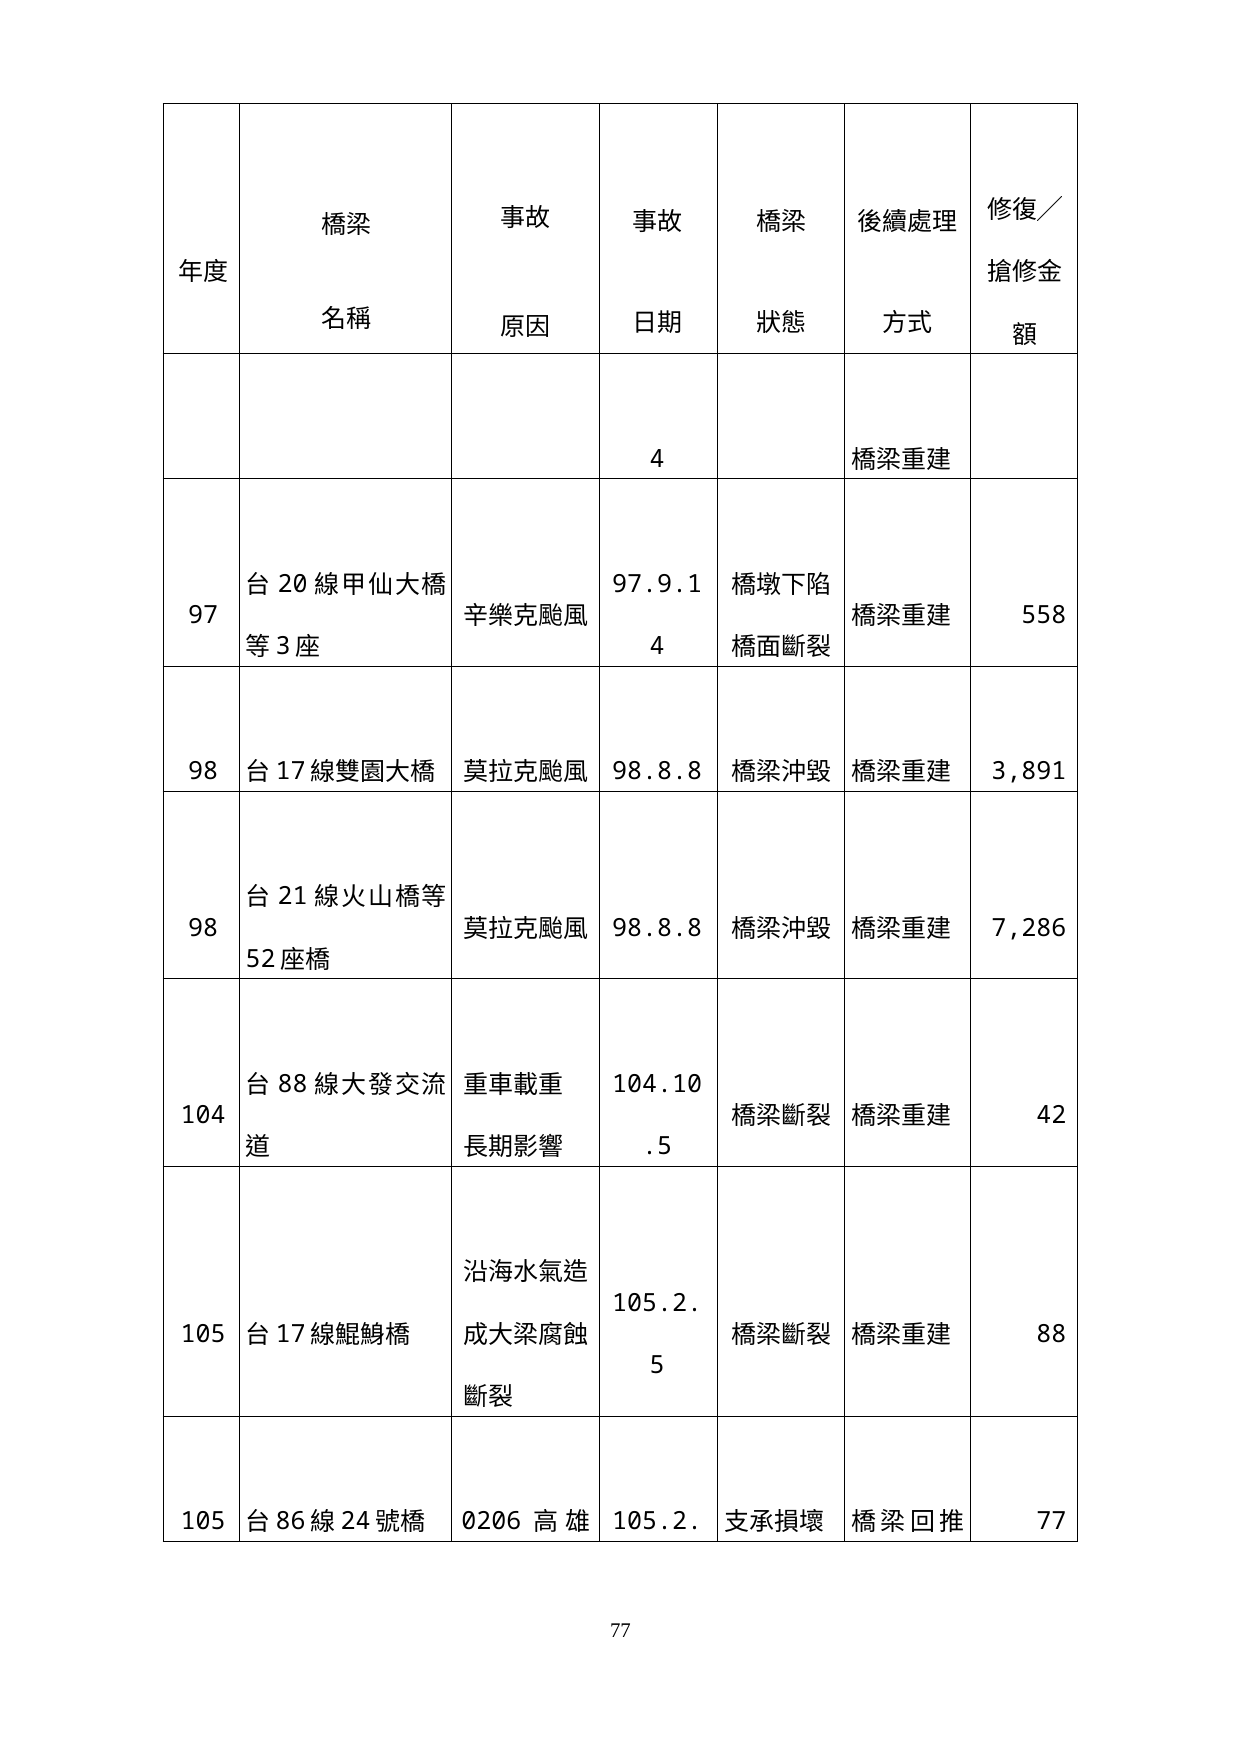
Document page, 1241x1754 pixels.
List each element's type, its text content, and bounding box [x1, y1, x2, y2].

table_cell 橋梁斷裂 [718, 979, 844, 1166]
table_cell 105 [164, 1417, 239, 1541]
table_cell 104.10.5 [600, 979, 717, 1166]
table_cell 98.8.8 [600, 792, 717, 978]
table_cell 橋梁重建 [845, 792, 970, 978]
table_cell 橋梁重建 [845, 979, 970, 1166]
table_cell 98.8.8 [600, 667, 717, 791]
table_cell 沿海水氣造成大梁腐蝕斷裂 [452, 1167, 599, 1416]
table_cell 42 [971, 979, 1077, 1166]
table_cell [971, 354, 1077, 478]
table_cell 97 [164, 479, 239, 666]
table_cell 88 [971, 1167, 1077, 1416]
table_cell 3,891 [971, 667, 1077, 791]
table_cell 97.9.14 [600, 479, 717, 666]
table_header 修復╱搶修金額 [971, 104, 1077, 353]
table_cell 台17線鯤鯓橋 [240, 1167, 451, 1416]
table_cell 台86線24號橋 [240, 1417, 451, 1541]
table_header 後續處理 方式 [845, 104, 970, 353]
table_cell 橋梁回推 [845, 1417, 970, 1541]
table_cell [240, 354, 451, 478]
table_cell 辛樂克颱風 [452, 479, 599, 666]
table_cell 台17線雙園大橋 [240, 667, 451, 791]
table_cell 台20線甲仙大橋等3座 [240, 479, 451, 666]
table_cell 98 [164, 667, 239, 791]
table_cell 104 [164, 979, 239, 1166]
table_cell 台21線火山橋等52座橋 [240, 792, 451, 978]
table_cell 橋梁重建 [845, 667, 970, 791]
table_cell 重車載重 長期影響 [452, 979, 599, 1166]
table_cell 台88線大發交流道 [240, 979, 451, 1166]
table_cell [452, 354, 599, 478]
table_cell 橋梁斷裂 [718, 1167, 844, 1416]
table_cell 莫拉克颱風 [452, 667, 599, 791]
table_cell 莫拉克颱風 [452, 792, 599, 978]
table_cell 橋梁沖毀 [718, 792, 844, 978]
table_header 事故 原因 [452, 104, 599, 353]
table_cell 支承損壞 [718, 1417, 844, 1541]
table_cell 98 [164, 792, 239, 978]
table_cell [164, 354, 239, 478]
table_header 橋梁 名稱 [240, 104, 451, 353]
table_cell 橋墩下陷橋面斷裂 [718, 479, 844, 666]
table_cell 橋梁重建 [845, 354, 970, 478]
table_cell 橋梁重建 [845, 1167, 970, 1416]
table_cell [718, 354, 844, 478]
table_header 橋梁 狀態 [718, 104, 844, 353]
table_cell 105 [164, 1167, 239, 1416]
table_cell 105.2. [600, 1417, 717, 1541]
table_cell 77 [971, 1417, 1077, 1541]
table_cell 橋梁重建 [845, 479, 970, 666]
table_cell 橋梁沖毀 [718, 667, 844, 791]
table_cell 4 [600, 354, 717, 478]
table_cell 7,286 [971, 792, 1077, 978]
table_cell 0206高雄 [452, 1417, 599, 1541]
table_cell 105.2.5 [600, 1167, 717, 1416]
table_header 事故 日期 [600, 104, 717, 353]
table_cell 558 [971, 479, 1077, 666]
table_header 年度 [164, 104, 239, 353]
